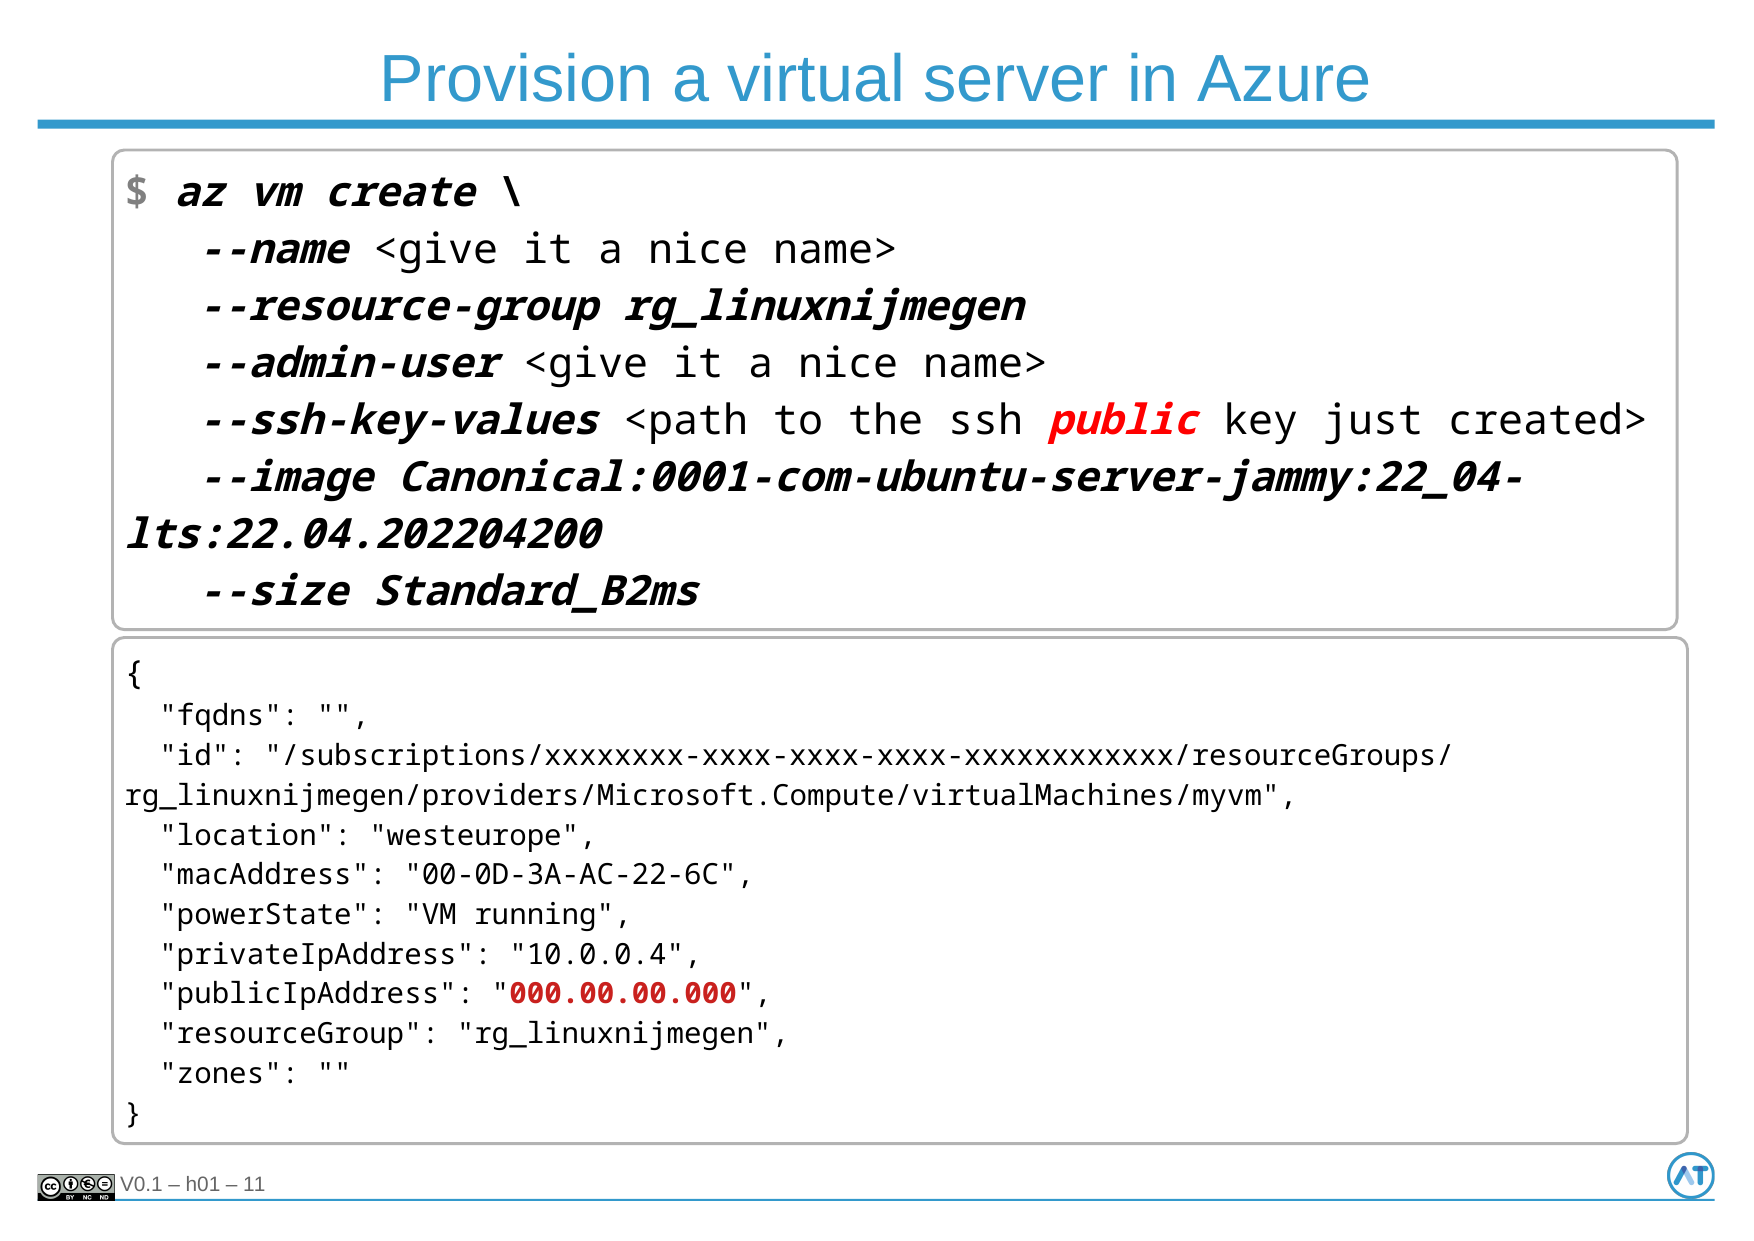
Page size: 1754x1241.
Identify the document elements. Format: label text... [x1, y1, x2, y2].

text_box $ az vm create \ --name <give it a nice name> --resource-group rg_linuxnijmegen --admin-user <give it a nice name> --ssh-key-values <path to the ssh public key just created> --image Canonical:0001-com-ubuntu-server-jammy:22_04-lts:22.04.202204200 --size Standard_B2ms [112, 150, 1678, 630]
picture [1667, 1152, 1715, 1199]
title Provision a virtual server in Azure [37, 37, 1715, 120]
text_box { "fqdns": "", "id": "/subscriptions/xxxxxxxx-xxxx-xxxx-xxxx-xxxxxxxxxxxx/resourceGroups/rg_linuxnijmegen/providers/Microsoft.Compute/virtualMachines/myvm", "location": "westeurope", "macAddress": "00-0D-3A-AC-22-6C", "powerState": "VM running", "privateIpAddress": "10.0.0.4", "publicIpAddress": "000.00.00.000", "resourceGroup": "rg_linuxnijmegen", "zones": "" } [112, 637, 1688, 1144]
picture [37, 1174, 115, 1201]
